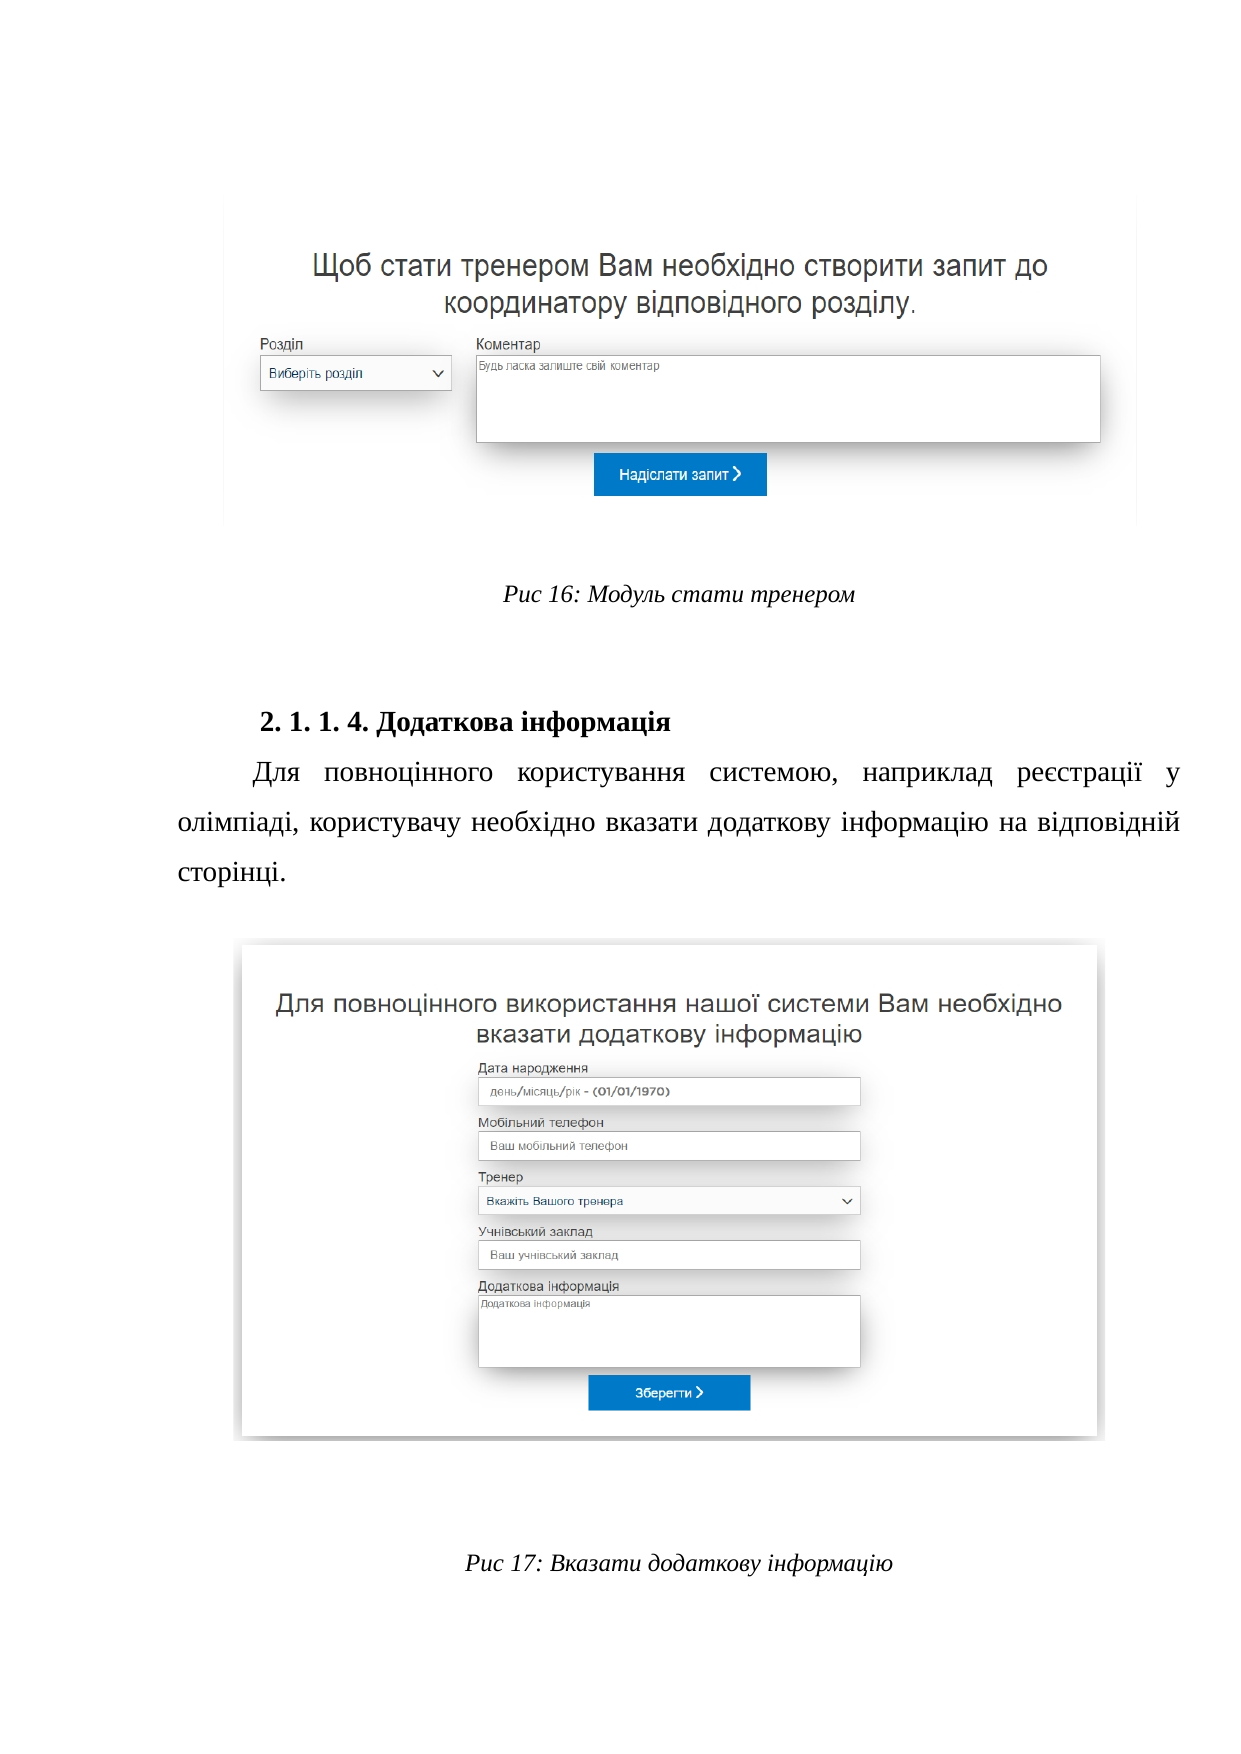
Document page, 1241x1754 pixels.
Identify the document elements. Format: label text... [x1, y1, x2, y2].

subtitle 2. 1. 1. 4. Додаткова інформація [177, 704, 1181, 737]
picture [233, 938, 1106, 1441]
text Для повноцінного користування системою, наприклад реєстрації у олімпіаді, користувачу необхідно вказати додаткову інформацію на відповідній сторінці. [177, 754, 1181, 888]
text Рис 17: Вказати додаткову інформацію [190, 1548, 1170, 1577]
text Рис 16: Модуль стати тренером [190, 579, 1170, 608]
picture [223, 194, 1137, 526]
